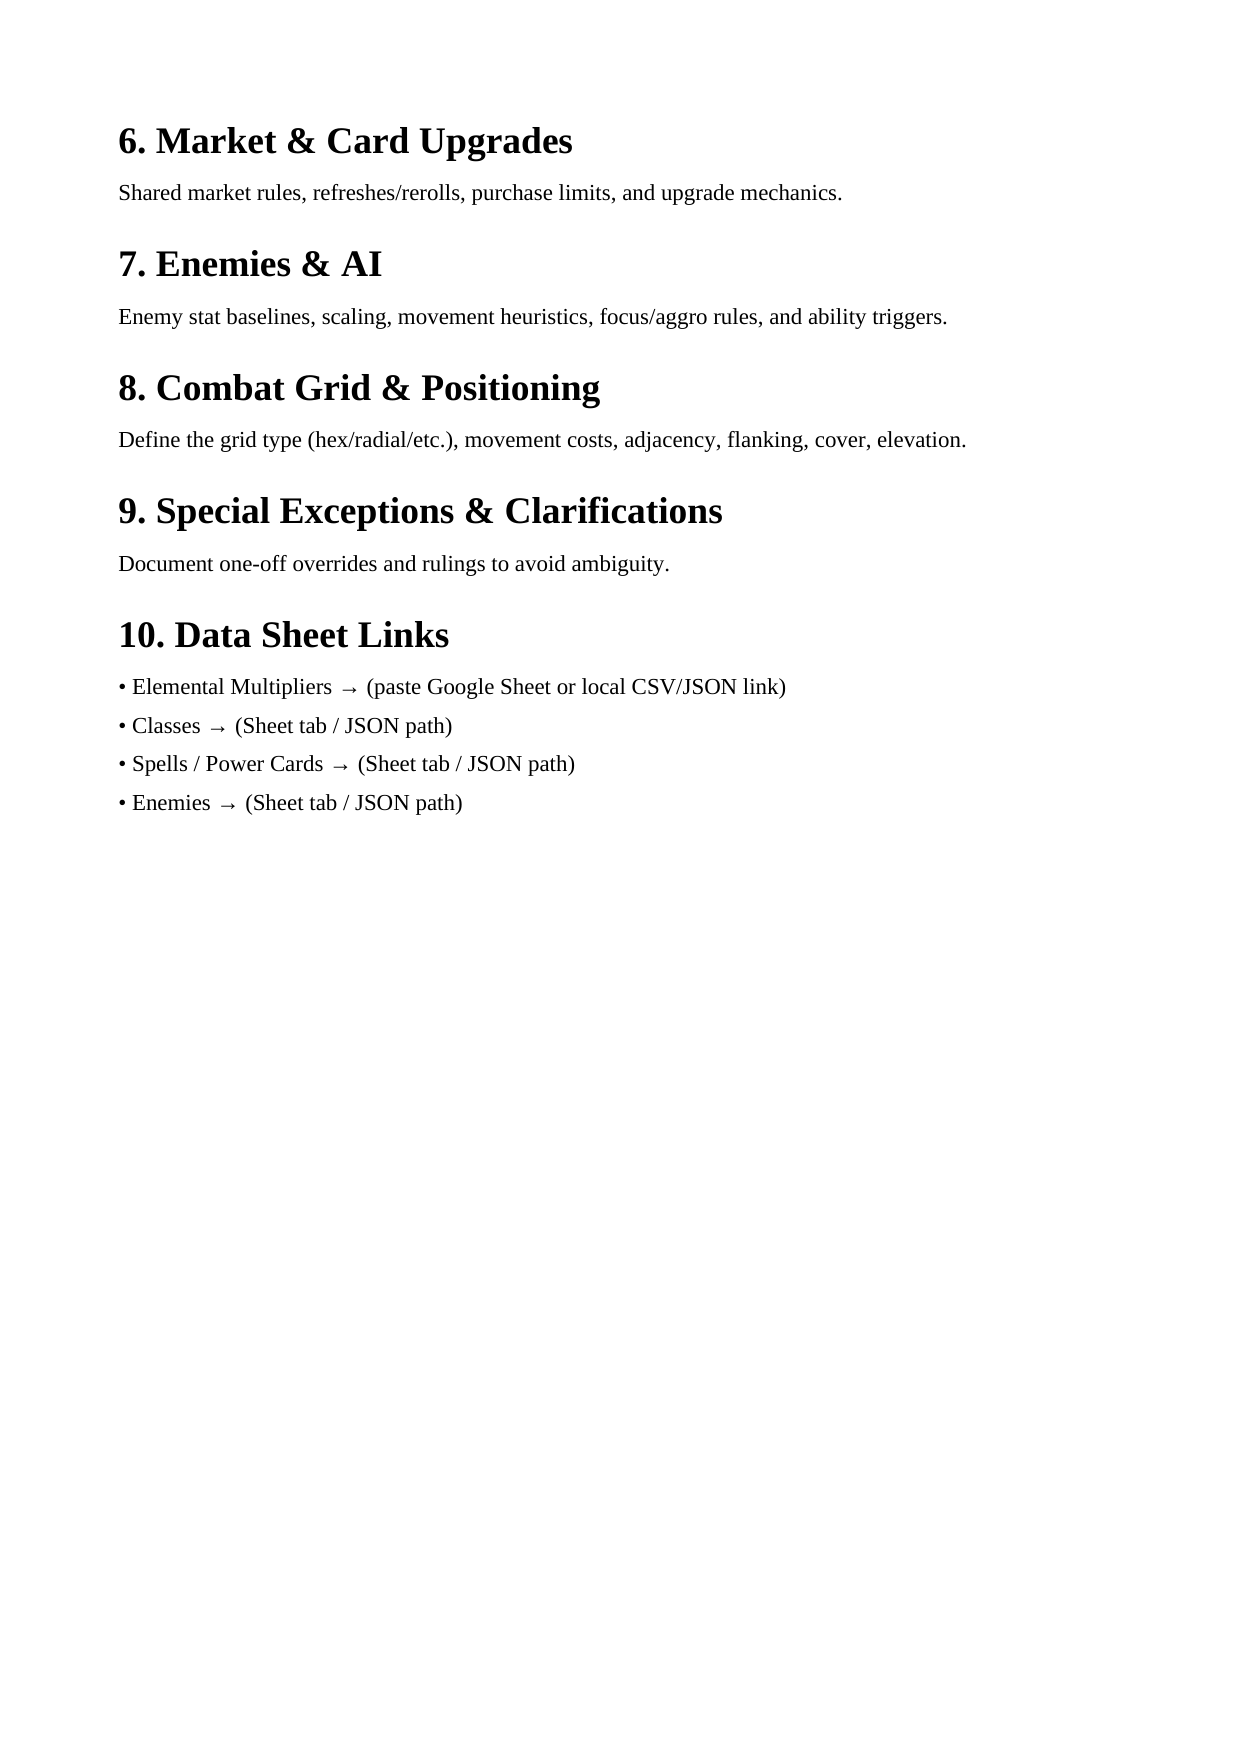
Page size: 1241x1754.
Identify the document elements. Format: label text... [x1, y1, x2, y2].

subtitle 10. Data Sheet Links [118, 612, 1122, 655]
text Enemy stat baselines, scaling, movement heuristics, focus/aggro rules, and ability triggers. [118, 303, 1122, 329]
subtitle 6. Market & Card Upgrades [118, 118, 1122, 161]
text Shared market rules, refreshes/rerolls, purchase limits, and upgrade mechanics. [118, 179, 1122, 206]
text Document one-off overrides and rulings to avoid ambiguity. [118, 550, 1122, 576]
subtitle 9. Special Exceptions & Clarifications [118, 489, 1122, 532]
text • Classes → (Sheet tab / JSON path) [118, 712, 1122, 738]
text • Spells / Power Cards → (Sheet tab / JSON path) [118, 750, 1122, 777]
subtitle 8. Combat Grid & Positioning [118, 365, 1122, 408]
subtitle 7. Enemies & AI [118, 242, 1122, 285]
text • Enemies → (Sheet tab / JSON path) [118, 789, 1122, 815]
text • Elemental Multipliers → (paste Google Sheet or local CSV/JSON link) [118, 673, 1122, 700]
text Define the grid type (hex/radial/etc.), movement costs, adjacency, flanking, cover, elevation. [118, 426, 1122, 453]
